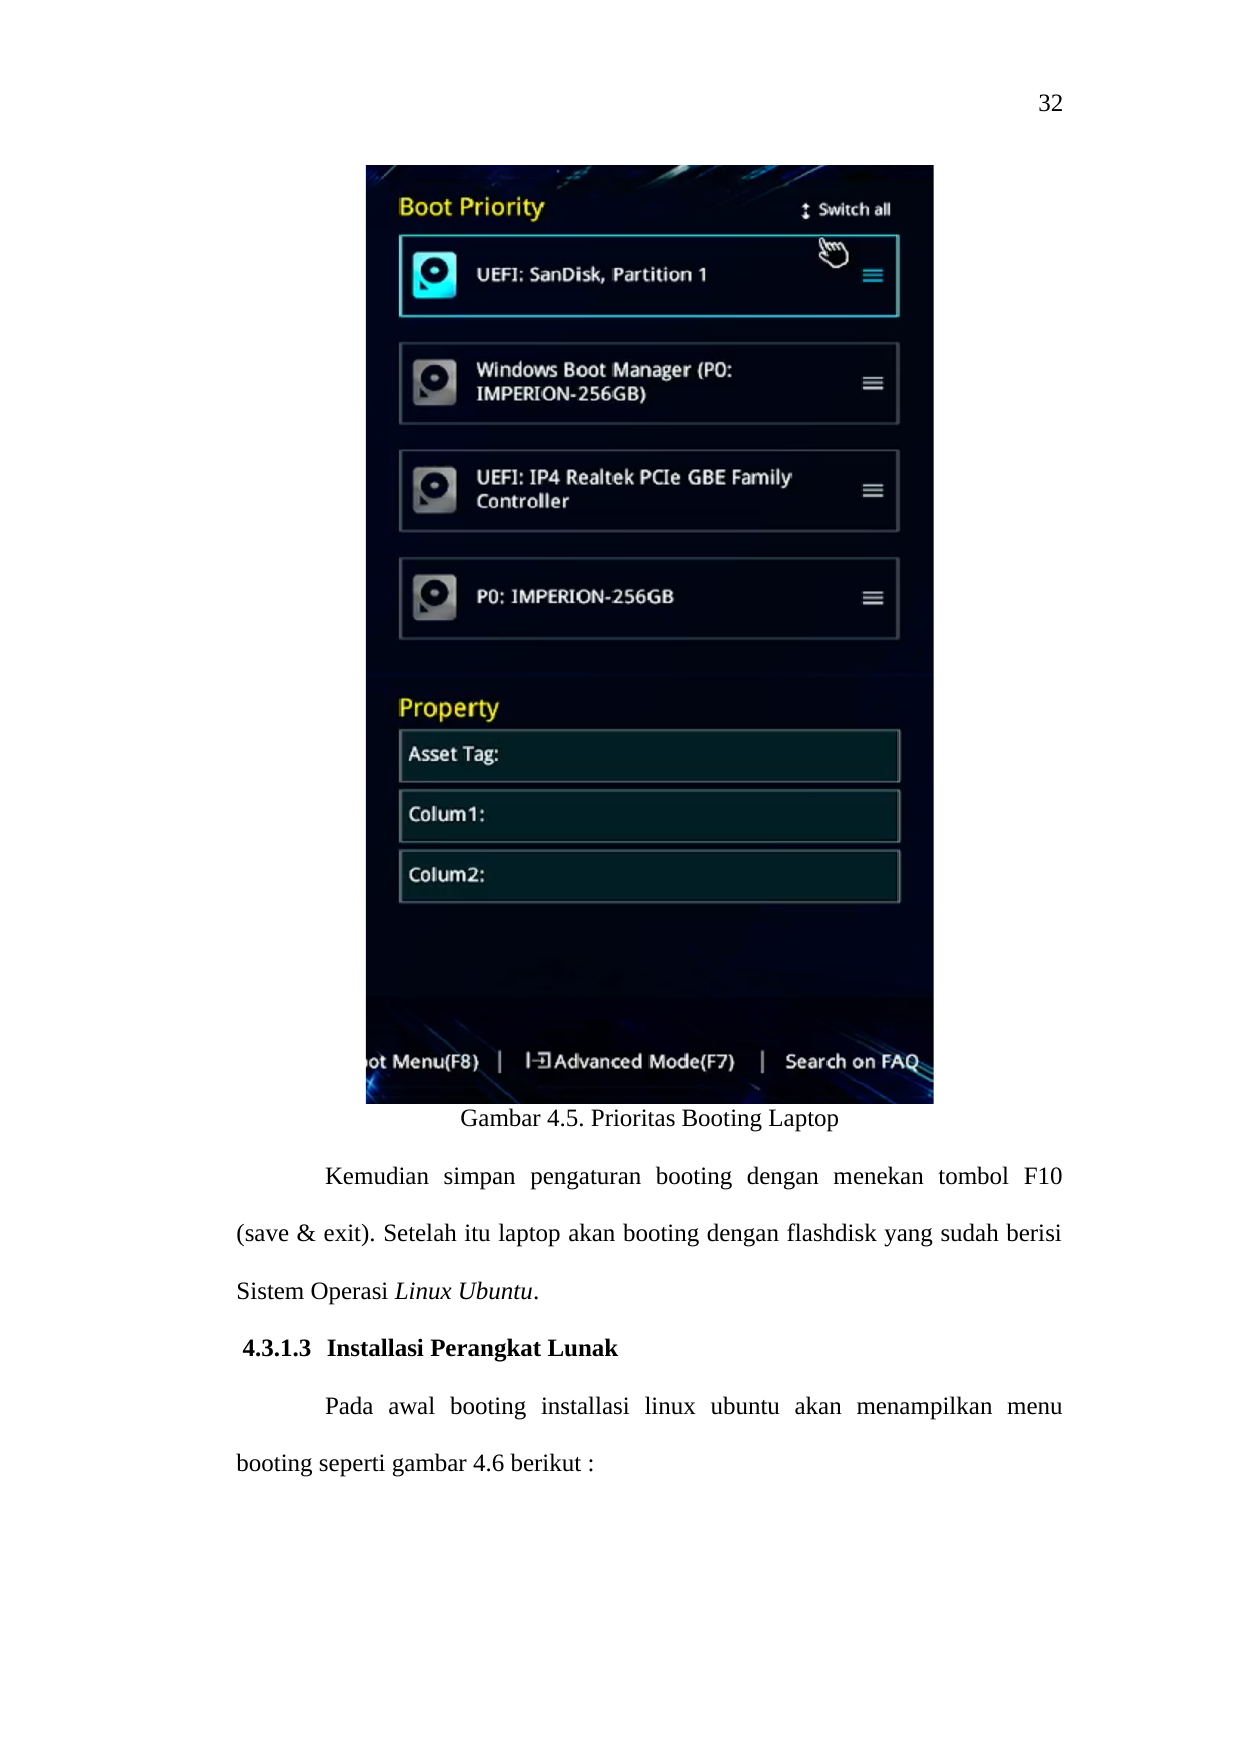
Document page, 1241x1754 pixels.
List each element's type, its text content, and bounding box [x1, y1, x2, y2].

picture [365, 165, 934, 1104]
text Pada awal booting installasi linux ubuntu akan menampilkan menu booting seperti gambar 4.6 berikut : [236, 1391, 1063, 1477]
text Kemudian simpan pengaturan booting dengan menekan tombol F10 (save & exit). Setelah itu laptop akan booting dengan flashdisk yang sudah berisi Sistem Operasi Linux Ubuntu. [236, 1104, 1063, 1305]
text Gambar 4.5. Prioritas Booting laptop [366, 1104, 933, 1132]
subtitle Installasi Perangkat Lunak [236, 1333, 1063, 1362]
